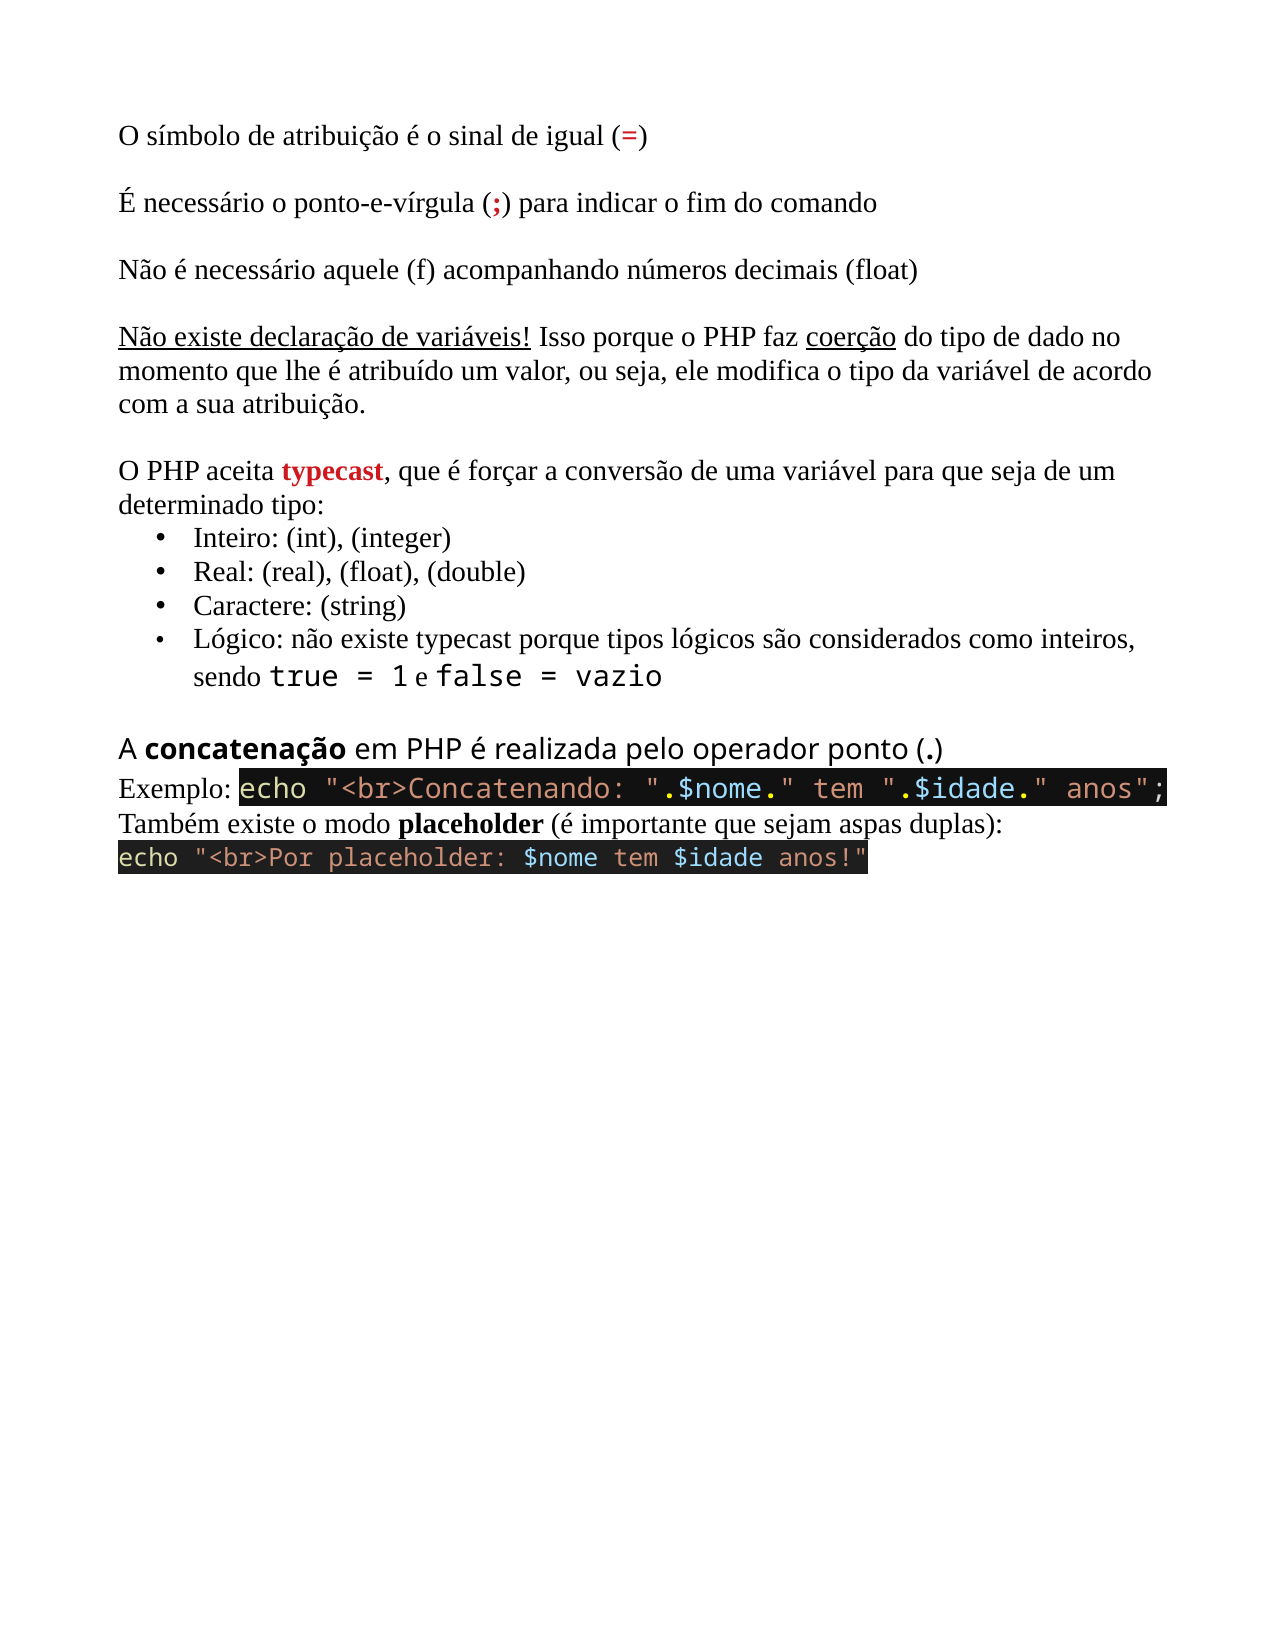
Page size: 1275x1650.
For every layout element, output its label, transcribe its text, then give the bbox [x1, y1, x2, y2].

list Lógico: não existe typecast porque tipos lógicos são considerados como inteiros, sendo true = 1 e false = vazio [156, 622, 1157, 695]
text Também existe o modo placeholder (é importante que sejam aspas duplas): echo "<br>Por placeholder: $nome tem $idade anos!" [118, 806, 1157, 874]
text A concatenação em PHP é realizada pelo operador ponto (.) [118, 728, 1157, 768]
text Não é necessário aquele (f) acompanhando números decimais (float) [118, 252, 1157, 286]
text O símbolo de atribuição é o sinal de igual (=) [118, 118, 1157, 152]
text Não existe declaração de variáveis! Isso porque o PHP faz coerção do tipo de dado no momento que lhe é atribuído um valor, ou seja, ele modifica o tipo da variável de acordo com a sua atribuição. [118, 319, 1157, 420]
list Real: (real), (float), (double) [156, 554, 1157, 588]
text É necessário o ponto-e-vírgula (;) para indicar o fim do comando [118, 185, 1157, 219]
list Inteiro: (int), (integer) [156, 521, 1157, 554]
text Exemplo: echo "<br>Concatenando: ".$nome." tem ".$idade." anos"; [118, 768, 1181, 806]
list Caractere: (string) [156, 588, 1157, 622]
text O PHP aceita typecast, que é forçar a conversão de uma variável para que seja de um determinado tipo: [118, 453, 1157, 521]
